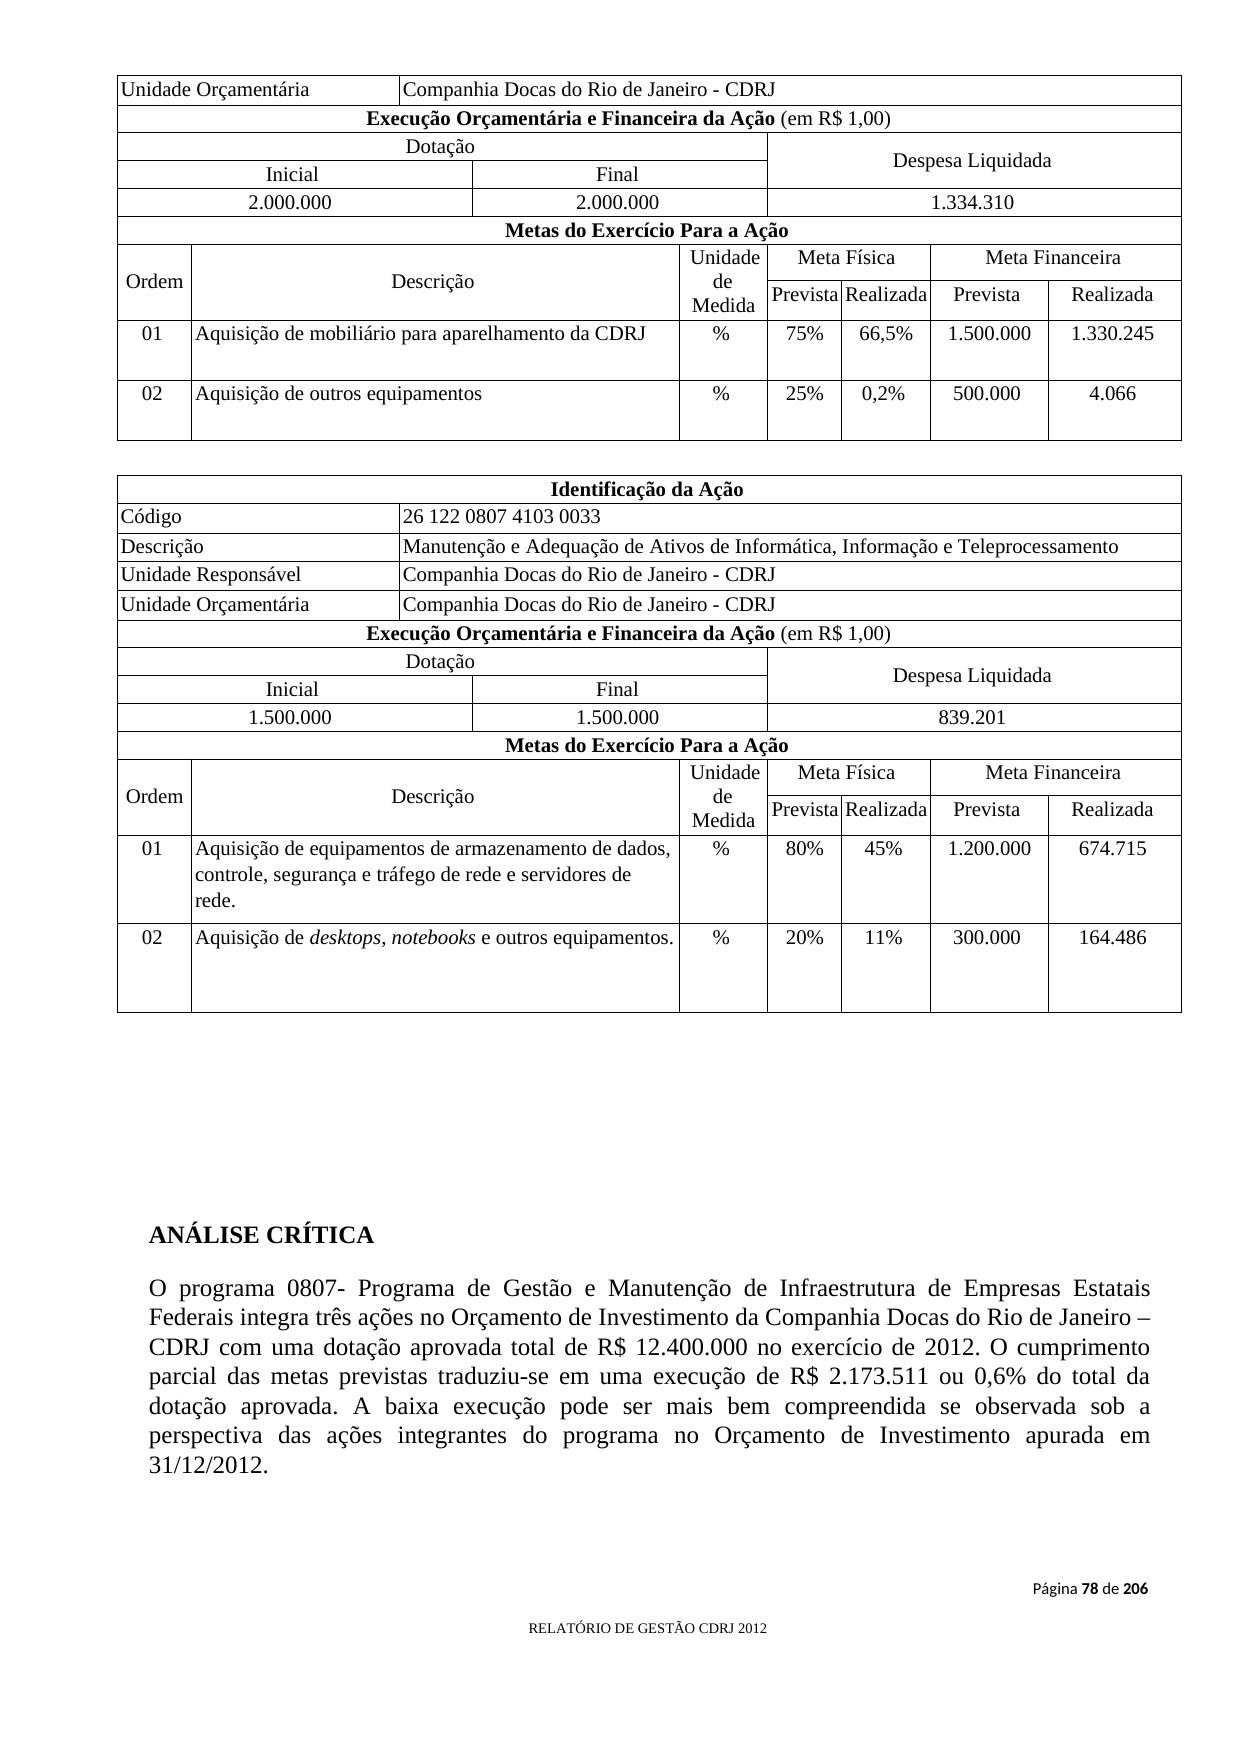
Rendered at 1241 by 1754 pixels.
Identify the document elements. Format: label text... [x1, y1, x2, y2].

table_cell Aquisição de mobiliário para aparelhamento da CDRJ [192, 321, 679, 379]
table_cell Unidade Responsável [118, 562, 399, 590]
table_cell Companhia Docas do Rio de Janeiro - CDRJ [400, 562, 1181, 590]
table_cell Final [473, 676, 767, 703]
table_cell Manutenção e Adequação de Ativos de Informática, Informação e Teleprocessamento [400, 534, 1181, 561]
table_cell Realizada [842, 281, 930, 319]
table_cell Aquisição de desktops, notebooks e outros equipamentos. [192, 924, 679, 1012]
table_cell Despesa Liquidada [768, 648, 1181, 703]
table_cell Execução Orçamentária e Financeira da Ação (em R$ 1,00) [118, 106, 1181, 132]
table_cell 66,5% [842, 321, 930, 379]
table_cell 26 122 0807 4103 0033 [400, 504, 1181, 533]
table_cell 25% [768, 381, 841, 440]
text O programa 0807- Programa de Gestão e Manutenção de Infraestrutura de Empresas Estatais Federais integra três ações no Orçamento de Investimento da Companhia Docas do Rio de Janeiro – CDRJ com uma dotação aprovada total de R$ 12.400.000 no exercício de 2012. O cumprimento parcial das metas previstas traduziu-se em uma execução de R$ 2.173.511 ou 0,6% do total da dotação aprovada. A baixa execução pode ser mais bem compreendida se observada sob a perspectiva das ações integrantes do programa no Orçamento de Investimento apurada em 31/12/2012. [149, 1273, 1152, 1479]
table_cell % [680, 381, 767, 440]
table_cell 839.201 [768, 704, 1181, 731]
table_cell % [680, 924, 767, 1012]
table_cell Meta Financeira [931, 245, 1181, 280]
table_cell 45% [842, 836, 930, 923]
table_cell 2.000.000 [118, 189, 472, 216]
table_header Identificação da Ação [118, 476, 1181, 503]
table_cell Meta Física [768, 245, 930, 280]
table_cell Unidade de Medida [680, 245, 767, 319]
table_cell 75% [768, 321, 841, 379]
table_cell Inicial [118, 161, 472, 188]
table_cell Inicial [118, 676, 472, 703]
table_cell Metas do Exercício Para a Ação [118, 217, 1181, 243]
table_cell Final [473, 161, 767, 188]
table_cell Unidade Orçamentária [118, 591, 399, 619]
table_cell Unidade de Medida [680, 760, 767, 834]
table_cell Descrição [192, 245, 679, 319]
table_cell 1.200.000 [931, 836, 1048, 923]
table_cell Dotação [118, 133, 767, 160]
table_cell 02 [118, 924, 191, 1012]
table_cell Realizada [842, 796, 930, 834]
table_cell Prevista [931, 281, 1048, 319]
table_cell Companhia Docas do Rio de Janeiro - CDRJ [400, 76, 1181, 104]
table_cell Unidade Orçamentária [118, 76, 399, 104]
table_cell Meta Financeira [931, 760, 1181, 795]
table_cell 02 [118, 381, 191, 440]
table_cell 11% [842, 924, 930, 1012]
table_cell Realizada [1049, 796, 1181, 834]
table_cell Metas do Exercício Para a Ação [118, 732, 1181, 758]
table_cell Descrição [192, 760, 679, 834]
table_cell Despesa Liquidada [768, 133, 1181, 188]
table_cell 1.330.245 [1049, 321, 1181, 379]
table_cell 1.500.000 [931, 321, 1048, 379]
table_cell Prevista [768, 281, 841, 319]
table_cell Aquisição de equipamentos de armazenamento de dados, controle, segurança e tráfego de rede e servidores de rede. [192, 836, 679, 923]
table_cell % [680, 836, 767, 923]
table_cell Prevista [931, 796, 1048, 834]
table_cell Ordem [118, 245, 191, 319]
table_cell Ordem [118, 760, 191, 834]
table_cell 1.500.000 [118, 704, 472, 731]
table_cell Aquisição de outros equipamentos [192, 381, 679, 440]
table_cell % [680, 321, 767, 379]
table_cell 1.334.310 [768, 189, 1181, 216]
table_cell 80% [768, 836, 841, 923]
table_cell 4.066 [1049, 381, 1181, 440]
table_cell Companhia Docas do Rio de Janeiro - CDRJ [400, 591, 1181, 619]
table_cell 674.715 [1049, 836, 1181, 923]
table_cell 01 [118, 321, 191, 379]
table_cell 300.000 [931, 924, 1048, 1012]
text ANÁLISE CRÍTICA [149, 1220, 1182, 1249]
table_cell Dotação [118, 648, 767, 675]
table_cell Código [118, 504, 399, 533]
table_cell 500.000 [931, 381, 1048, 440]
table_cell Descrição [118, 534, 399, 561]
table_cell Realizada [1049, 281, 1181, 319]
table_cell 0,2% [842, 381, 930, 440]
table_cell 01 [118, 836, 191, 923]
table_cell 164.486 [1049, 924, 1181, 1012]
table_cell 2.000.000 [473, 189, 767, 216]
table_cell Execução Orçamentária e Financeira da Ação (em R$ 1,00) [118, 621, 1181, 647]
table_cell Meta Física [768, 760, 930, 795]
table_cell 20% [768, 924, 841, 1012]
table_cell 1.500.000 [473, 704, 767, 731]
table_cell Prevista [768, 796, 841, 834]
